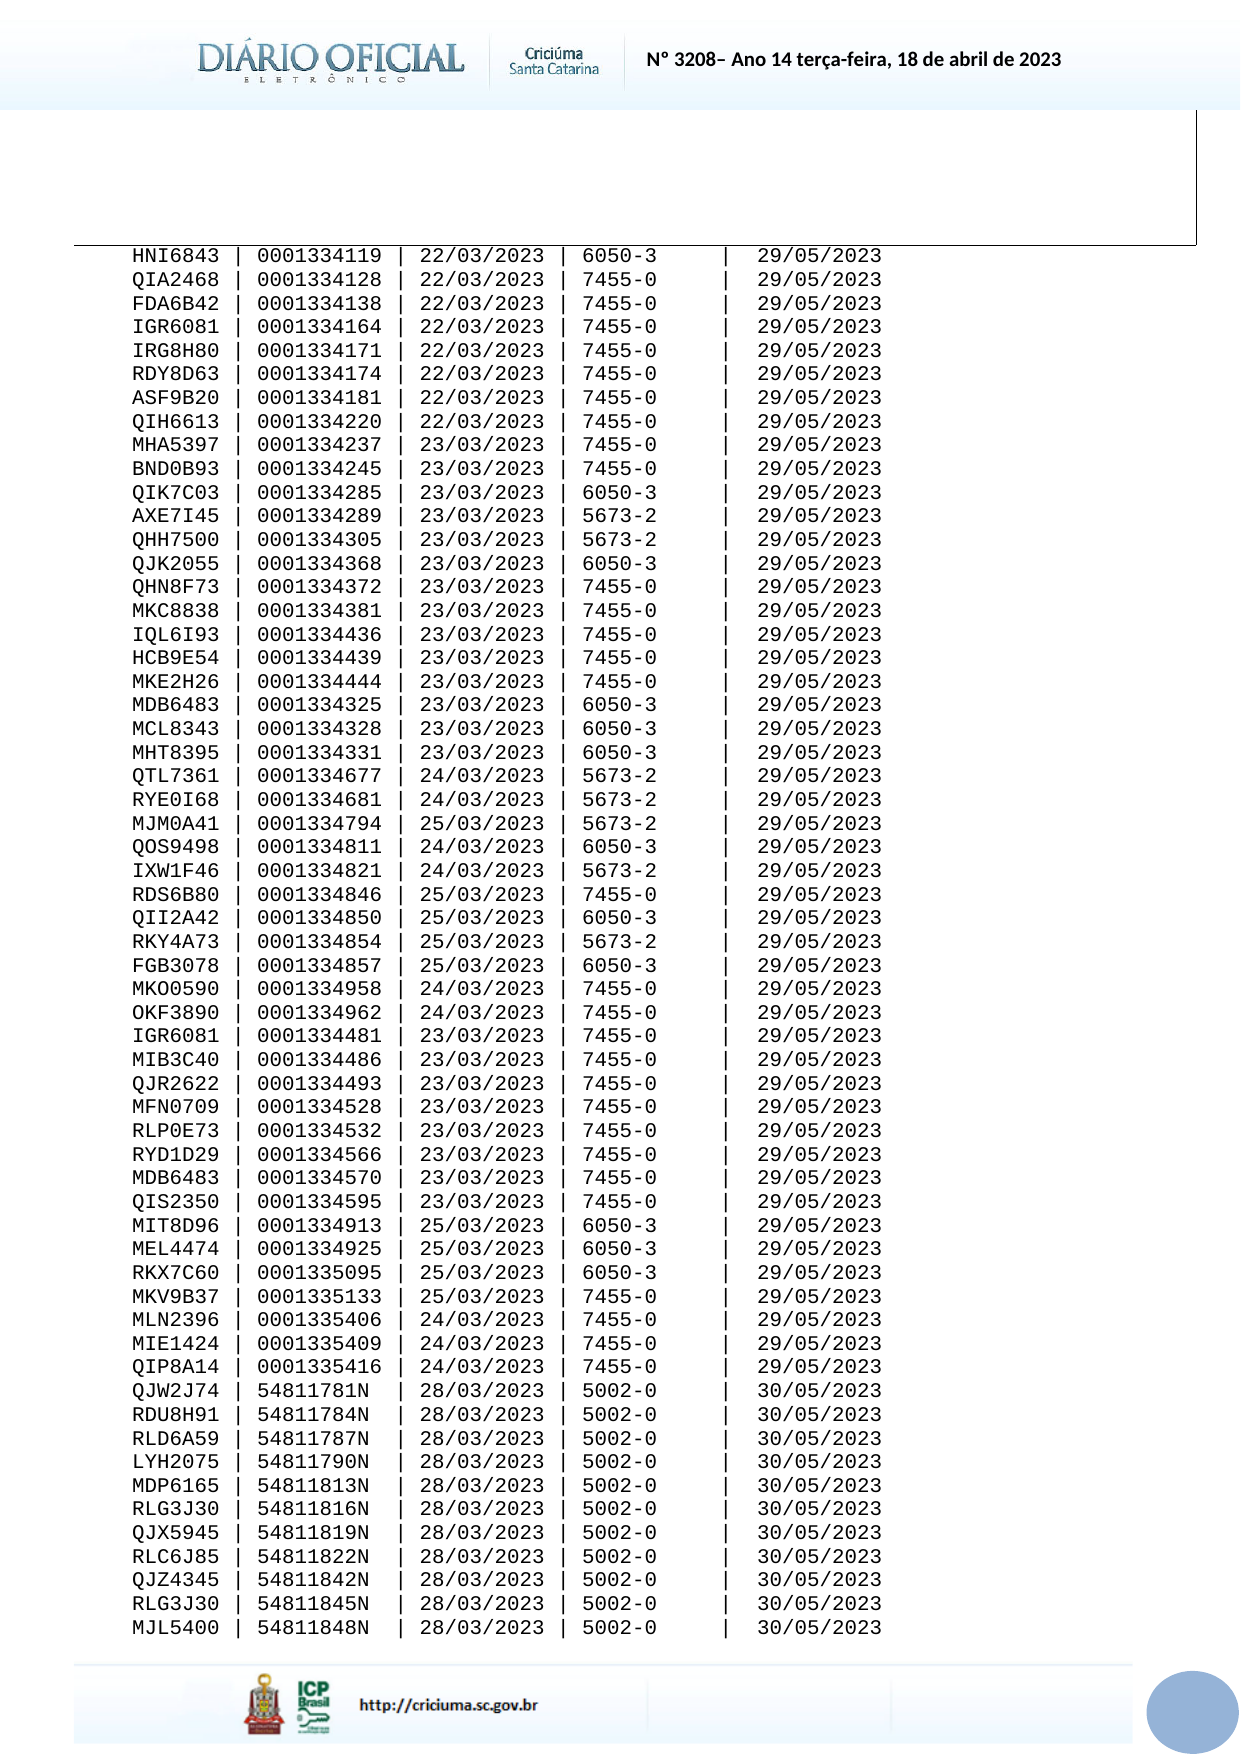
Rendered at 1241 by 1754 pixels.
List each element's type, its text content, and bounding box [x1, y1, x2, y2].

text RLG3J30 | 54811845N | 28/03/2023 | 5002-0 | 30/05/2023 [44, 1593, 1196, 1617]
text QHH7500 | 0001334305 | 23/03/2023 | 5673-2 | 29/05/2023 [44, 529, 1196, 553]
text RKX7C60 | 0001335095 | 25/03/2023 | 6050-3 | 29/05/2023 [44, 1262, 1196, 1286]
text QIA2468 | 0001334128 | 22/03/2023 | 7455-0 | 29/05/2023 [44, 269, 1196, 292]
text IXW1F46 | 0001334821 | 24/03/2023 | 5673-2 | 29/05/2023 [44, 860, 1196, 884]
text MDB6483 | 0001334570 | 23/03/2023 | 7455-0 | 29/05/2023 [44, 1167, 1196, 1191]
text RDY8D63 | 0001334174 | 22/03/2023 | 7455-0 | 29/05/2023 [44, 363, 1196, 387]
text QJZ4345 | 54811842N | 28/03/2023 | 5002-0 | 30/05/2023 [44, 1569, 1196, 1593]
text MIT8D96 | 0001334913 | 25/03/2023 | 6050-3 | 29/05/2023 [44, 1215, 1196, 1238]
text MLN2396 | 0001335406 | 24/03/2023 | 7455-0 | 29/05/2023 [44, 1309, 1196, 1333]
text MHT8395 | 0001334331 | 23/03/2023 | 6050-3 | 29/05/2023 [44, 742, 1196, 765]
text MJL5400 | 54811848N | 28/03/2023 | 5002-0 | 30/05/2023 [44, 1617, 1196, 1640]
text QIS2350 | 0001334595 | 23/03/2023 | 7455-0 | 29/05/2023 [44, 1191, 1196, 1215]
text MCL8343 | 0001334328 | 23/03/2023 | 6050-3 | 29/05/2023 [44, 718, 1196, 742]
text RYE0I68 | 0001334681 | 24/03/2023 | 5673-2 | 29/05/2023 [44, 789, 1196, 813]
text MIE1424 | 0001335409 | 24/03/2023 | 7455-0 | 29/05/2023 [44, 1333, 1196, 1357]
text HCB9E54 | 0001334439 | 23/03/2023 | 7455-0 | 29/05/2023 [44, 647, 1196, 671]
text BND0B93 | 0001334245 | 23/03/2023 | 7455-0 | 29/05/2023 [44, 458, 1196, 482]
text IQL6I93 | 0001334436 | 23/03/2023 | 7455-0 | 29/05/2023 [44, 623, 1196, 647]
text MKE2H26 | 0001334444 | 23/03/2023 | 7455-0 | 29/05/2023 [44, 671, 1196, 694]
text FGB3078 | 0001334857 | 25/03/2023 | 6050-3 | 29/05/2023 [44, 954, 1196, 978]
text IGR6081 | 0001334481 | 23/03/2023 | 7455-0 | 29/05/2023 [44, 1026, 1196, 1049]
text RLC6J85 | 54811822N | 28/03/2023 | 5002-0 | 30/05/2023 [44, 1546, 1196, 1569]
text LYH2075 | 54811790N | 28/03/2023 | 5002-0 | 30/05/2023 [44, 1451, 1196, 1475]
text MJM0A41 | 0001334794 | 25/03/2023 | 5673-2 | 29/05/2023 [44, 813, 1196, 836]
text IRG8H80 | 0001334171 | 22/03/2023 | 7455-0 | 29/05/2023 [44, 340, 1196, 363]
text MKV9B37 | 0001335133 | 25/03/2023 | 7455-0 | 29/05/2023 [44, 1286, 1196, 1309]
text RDS6B80 | 0001334846 | 25/03/2023 | 7455-0 | 29/05/2023 [44, 884, 1196, 907]
text AXE7I45 | 0001334289 | 23/03/2023 | 5673-2 | 29/05/2023 [44, 505, 1196, 529]
text MEL4474 | 0001334925 | 25/03/2023 | 6050-3 | 29/05/2023 [44, 1238, 1196, 1262]
text IGR6081 | 0001334164 | 22/03/2023 | 7455-0 | 29/05/2023 [44, 316, 1196, 340]
text QOS9498 | 0001334811 | 24/03/2023 | 6050-3 | 29/05/2023 [44, 836, 1196, 860]
text MFN0709 | 0001334528 | 23/03/2023 | 7455-0 | 29/05/2023 [44, 1096, 1196, 1120]
text MKO0590 | 0001334958 | 24/03/2023 | 7455-0 | 29/05/2023 [44, 978, 1196, 1002]
text RLD6A59 | 54811787N | 28/03/2023 | 5002-0 | 30/05/2023 [44, 1427, 1196, 1451]
text OKF3890 | 0001334962 | 24/03/2023 | 7455-0 | 29/05/2023 [44, 1002, 1196, 1026]
text FDA6B42 | 0001334138 | 22/03/2023 | 7455-0 | 29/05/2023 [44, 292, 1196, 316]
text QJK2055 | 0001334368 | 23/03/2023 | 6050-3 | 29/05/2023 [44, 553, 1196, 576]
text QIH6613 | 0001334220 | 22/03/2023 | 7455-0 | 29/05/2023 [44, 411, 1196, 434]
text QIP8A14 | 0001335416 | 24/03/2023 | 7455-0 | 29/05/2023 [44, 1357, 1196, 1380]
text RLG3J30 | 54811816N | 28/03/2023 | 5002-0 | 30/05/2023 [44, 1498, 1196, 1522]
text RKY4A73 | 0001334854 | 25/03/2023 | 5673-2 | 29/05/2023 [44, 931, 1196, 954]
text MHA5397 | 0001334237 | 23/03/2023 | 7455-0 | 29/05/2023 [44, 434, 1196, 458]
text QJW2J74 | 54811781N | 28/03/2023 | 5002-0 | 30/05/2023 [44, 1380, 1196, 1404]
text MIB3C40 | 0001334486 | 23/03/2023 | 7455-0 | 29/05/2023 [44, 1049, 1196, 1073]
text QHN8F73 | 0001334372 | 23/03/2023 | 7455-0 | 29/05/2023 [44, 576, 1196, 600]
text QJR2622 | 0001334493 | 23/03/2023 | 7455-0 | 29/05/2023 [44, 1073, 1196, 1096]
text MDP6165 | 54811813N | 28/03/2023 | 5002-0 | 30/05/2023 [44, 1475, 1196, 1498]
text MKC8838 | 0001334381 | 23/03/2023 | 7455-0 | 29/05/2023 [44, 600, 1196, 623]
text QIK7C03 | 0001334285 | 23/03/2023 | 6050-3 | 29/05/2023 [44, 482, 1196, 505]
text RLP0E73 | 0001334532 | 23/03/2023 | 7455-0 | 29/05/2023 [44, 1120, 1196, 1144]
text RYD1D29 | 0001334566 | 23/03/2023 | 7455-0 | 29/05/2023 [44, 1144, 1196, 1167]
text RDU8H91 | 54811784N | 28/03/2023 | 5002-0 | 30/05/2023 [44, 1404, 1196, 1427]
text ASF9B20 | 0001334181 | 22/03/2023 | 7455-0 | 29/05/2023 [44, 387, 1196, 411]
text HNI6843 | 0001334119 | 22/03/2023 | 6050-3 | 29/05/2023 [44, 245, 1196, 269]
text MDB6483 | 0001334325 | 23/03/2023 | 6050-3 | 29/05/2023 [44, 694, 1196, 718]
text QJX5945 | 54811819N | 28/03/2023 | 5002-0 | 30/05/2023 [44, 1522, 1196, 1546]
text QII2A42 | 0001334850 | 25/03/2023 | 6050-3 | 29/05/2023 [44, 907, 1196, 931]
text QTL7361 | 0001334677 | 24/03/2023 | 5673-2 | 29/05/2023 [44, 765, 1196, 789]
